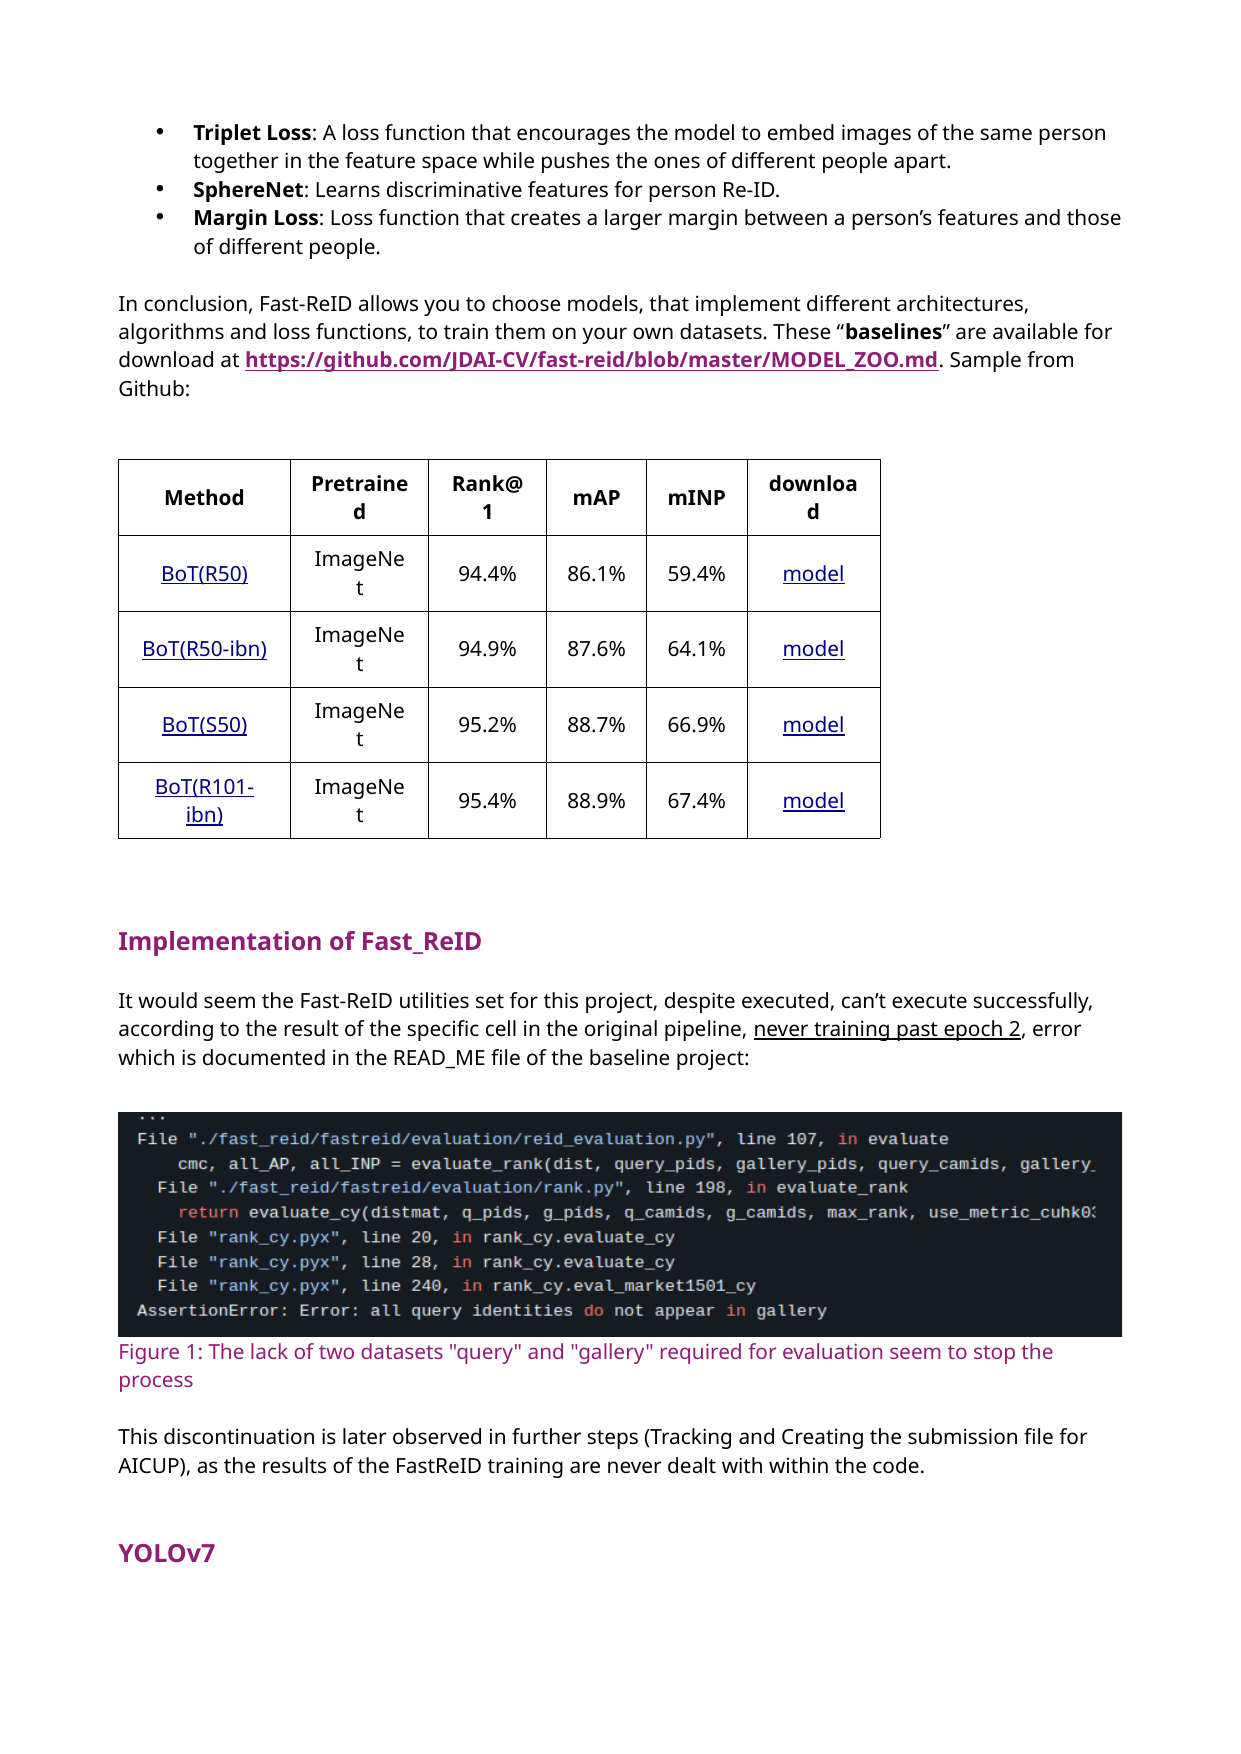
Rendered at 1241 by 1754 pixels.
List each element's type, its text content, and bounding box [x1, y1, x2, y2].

table_cell 95.4% [429, 763, 546, 838]
table_cell ImageNet [291, 763, 428, 838]
table_cell 88.7% [547, 688, 646, 762]
table_cell 95.2% [429, 688, 546, 762]
table_cell model [748, 612, 880, 687]
list Triplet Loss: A loss function that encourages the model to embed images of the same person together in the feature space while pushes the ones of different people apart. [156, 118, 1122, 175]
table_cell model [748, 763, 880, 838]
table_cell 59.4% [647, 536, 747, 611]
picture [118, 1112, 1123, 1337]
table_cell 86.1% [547, 536, 646, 611]
text In conclusion, Fast-ReID allows you to choose models, that implement different architectures, algorithms and loss functions, to train them on your own datasets. These “baselines” are available for download at https://github.com/JDAI-CV/fast-reid/blob/master/MODEL_ZOO.md. Sample from Github: [118, 289, 1122, 402]
table_cell 88.9% [547, 763, 646, 838]
table_header mAP [547, 460, 646, 535]
table_cell ImageNet [291, 536, 428, 611]
table_cell 94.4% [429, 536, 546, 611]
text Implementation of Fast_ReID [118, 923, 1122, 957]
table_header download [748, 460, 880, 535]
table_header Rank@1 [429, 460, 546, 535]
table_cell 64.1% [647, 612, 747, 687]
table_header Pretrained [291, 460, 428, 535]
text It would seem the Fast-ReID utilities set for this project, despite executed, can’t execute successfully, according to the result of the specific cell in the original pipeline, never training past epoch 2, error which is documented in the READ_ME file of the baseline project: [118, 986, 1122, 1071]
table_cell ImageNet [291, 688, 428, 762]
table_cell BoT(R50-ibn) [119, 612, 290, 687]
table_cell BoT(R50) [119, 536, 290, 611]
table_header Method [119, 460, 290, 535]
list SphereNet: Learns discriminative features for person Re-ID. [156, 175, 1122, 203]
table_cell 66.9% [647, 688, 747, 762]
table_cell 94.9% [429, 612, 546, 687]
table_cell BoT(S50) [119, 688, 290, 762]
text This discontinuation is later observed in further steps (Tracking and Creating the submission file for AICUP), as the results of the FastReID training are never dealt with within the code. [118, 1422, 1122, 1479]
text Figure 1: The lack of two datasets "query" and "gallery" required for evaluation seem to stop the process [118, 1337, 1122, 1394]
text YOLOv7 [118, 1536, 1122, 1570]
table_cell model [748, 536, 880, 611]
table_cell model [748, 688, 880, 762]
table_cell BoT(R101-ibn) [119, 763, 290, 838]
list Margin Loss: Loss function that creates a larger margin between a person’s features and those of different people. [156, 203, 1122, 260]
table_cell 87.6% [547, 612, 646, 687]
table_cell 67.4% [647, 763, 747, 838]
table_cell ImageNet [291, 612, 428, 687]
table_header mINP [647, 460, 747, 535]
